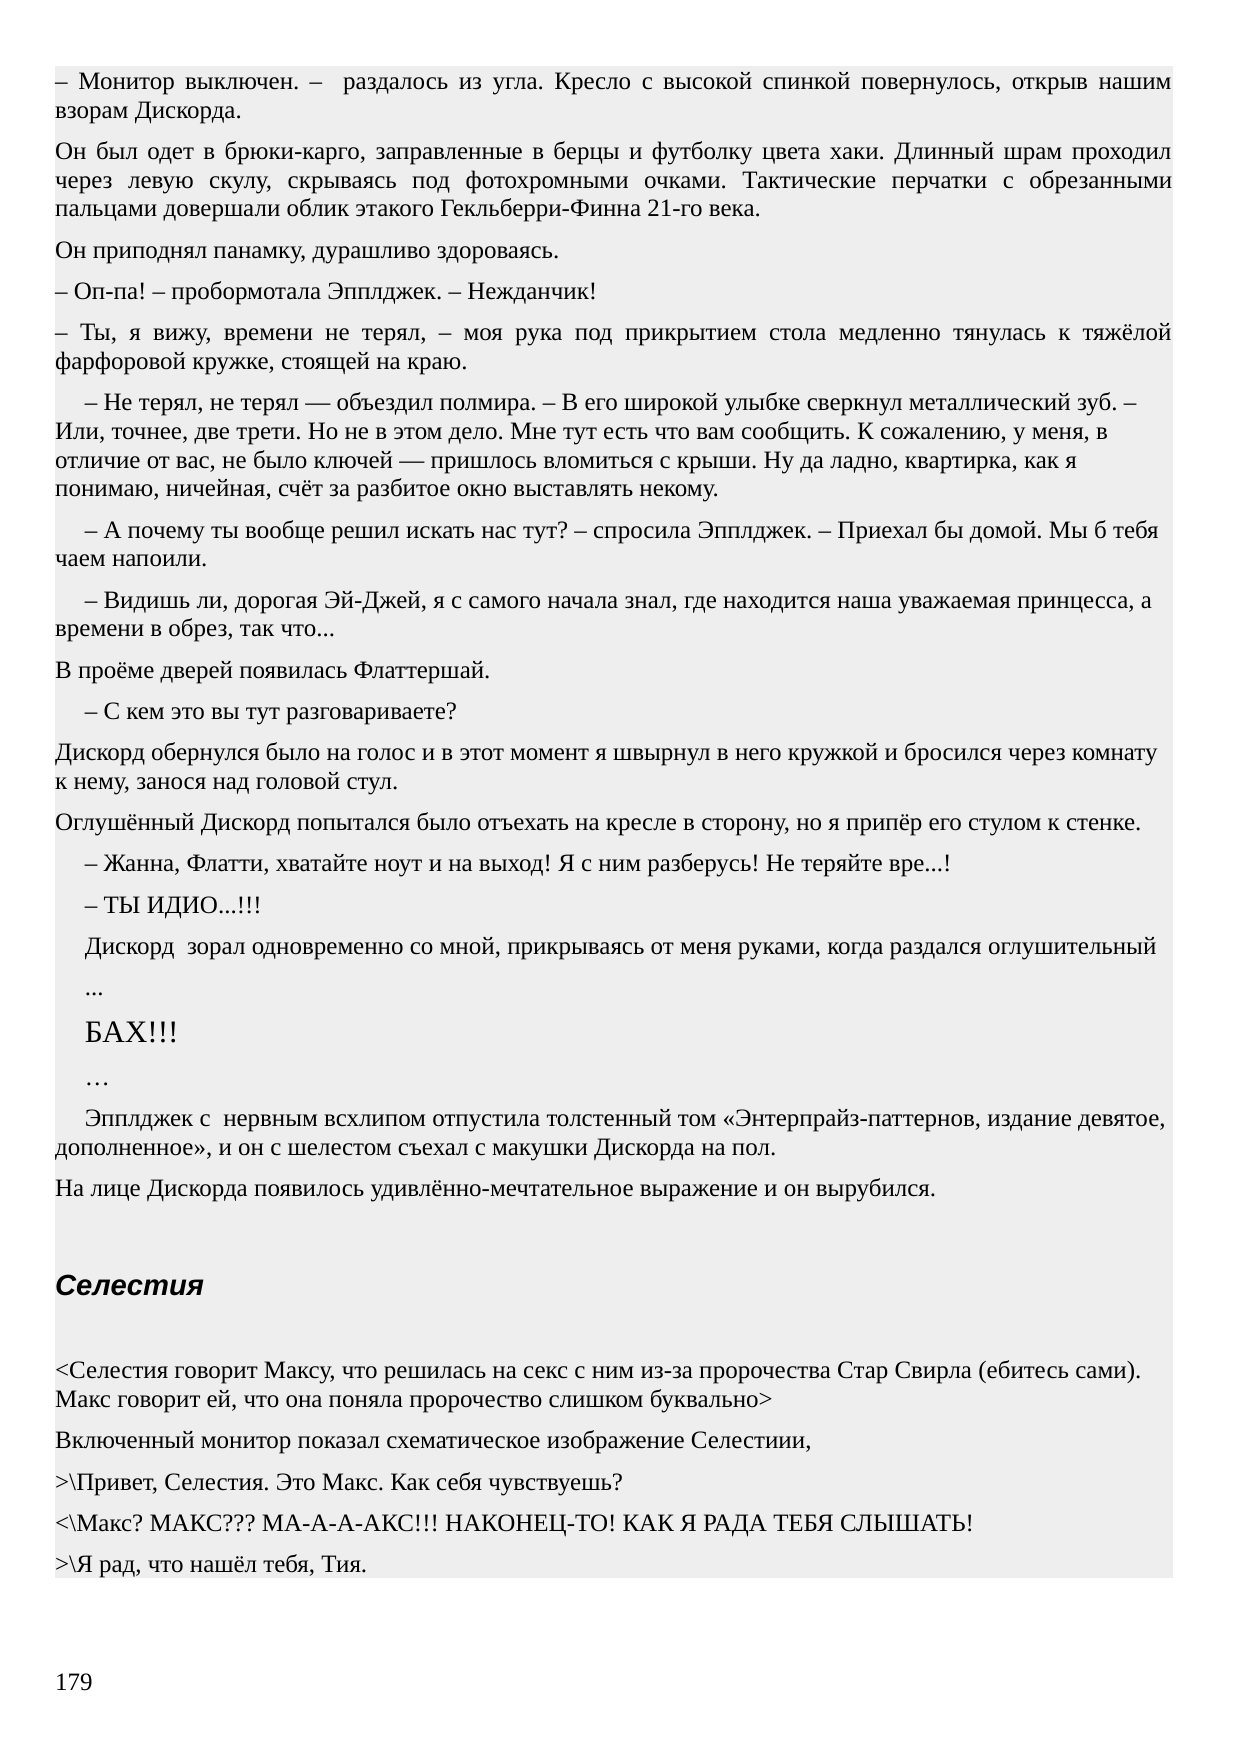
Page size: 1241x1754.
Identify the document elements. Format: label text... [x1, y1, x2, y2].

text Включенный монитор показал схематическое изображение Селестиии, [55, 1426, 1173, 1454]
text – С кем это вы тут разговариваете? [55, 696, 1173, 725]
text – Жанна, Флатти, хватайте ноут и на выход! Я с ним разберусь! Не теряйте вре...! [55, 848, 1173, 877]
text – Не терял, не терял — объездил полмира. – В его широкой улыбке сверкнул металлический зуб. – Или, точнее, две трети. Но не в этом дело. Мне тут есть что вам сообщить. К сожалению, у меня, в отличие от вас, не было ключей — пришлось вломиться с крыши. Ну да ладно, квартирка, как я понимаю, ничейная, счёт за разбитое окно выставлять некому. [55, 387, 1173, 502]
list Дискорд обернулся было на голос и в этот момент я швырнул в него кружкой и бросился через комнату к нему, занося над головой стул. [55, 737, 1173, 795]
subtitle Селестия [55, 1268, 1173, 1302]
text >\Я рад, что нашёл тебя, Тия. [55, 1549, 1173, 1578]
text – Видишь ли, дорогая Эй-Джей, я с самого начала знал, где находится наша уважаемая принцесса, а времени в обрез, так что... [55, 585, 1173, 642]
text Оглушённый Дискорд попытался было отъехать на кресле в сторону, но я припёр его стулом к стенке. [55, 807, 1173, 836]
text <\Макс? МАКС??? МА-А-А-АКС!!! НАКОНЕЦ-ТО! КАК Я РАДА ТЕБЯ СЛЫШАТЬ! [55, 1508, 1173, 1537]
text Эпплджек с нервным всхлипом отпустила толстенный том «Энтерпрайз-паттернов, издание девятое, дополненное», и он с шелестом съехал с макушки Дискорда на пол. [55, 1103, 1173, 1161]
text Дискорд зорал одновременно со мной, прикрываясь от меня руками, когда раздался оглушительный [55, 931, 1173, 960]
text Он был одет в брюки-карго, заправленные в берцы и футболку цвета хаки. Длинный шрам проходил через левую скулу, скрываясь под фотохромными очками. Тактические перчатки с обрезанными пальцами довершали облик этакого Гекльберри-Финна 21-го века. [55, 136, 1173, 222]
text <Селестия говорит Максу, что решилась на секс с ним из-за пророчества Стар Свирла (ебитесь сами). Макс говорит ей, что она поняла пророчество слишком буквально> [55, 1356, 1173, 1413]
text – Оп-па! – пробормотала Эпплджек. – Нежданчик! [55, 276, 1173, 305]
text ... [55, 972, 1173, 1001]
text Он приподнял панамку, дурашливо здороваясь. [55, 235, 1173, 263]
text На лице Дискорда появилось удивлённо-мечтательное выражение и он вырубился. [55, 1173, 1173, 1202]
text В проёме дверей появилась Флаттершай. [55, 655, 1173, 683]
text – А почему ты вообще решил искать нас тут? – спросила Эпплджек. – Приехал бы домой. Мы б тебя чаем напоили. [55, 515, 1173, 572]
text >\Привет, Селестия. Это Макс. Как себя чувствуешь? [55, 1467, 1173, 1496]
text … [55, 1062, 1173, 1091]
text – Ты, я вижу, времени не терял, – моя рука под прикрытием стола медленно тянулась к тяжёлой фарфоровой кружке, стоящей на краю. [55, 317, 1173, 375]
text БАХ!!! [55, 1013, 1173, 1049]
text – ТЫ ИДИО...!!! [55, 890, 1173, 918]
text – Монитор выключен. – раздалось из угла. Кресло с высокой спинкой повернулось, открыв нашим взорам Дискорда. [55, 66, 1173, 123]
